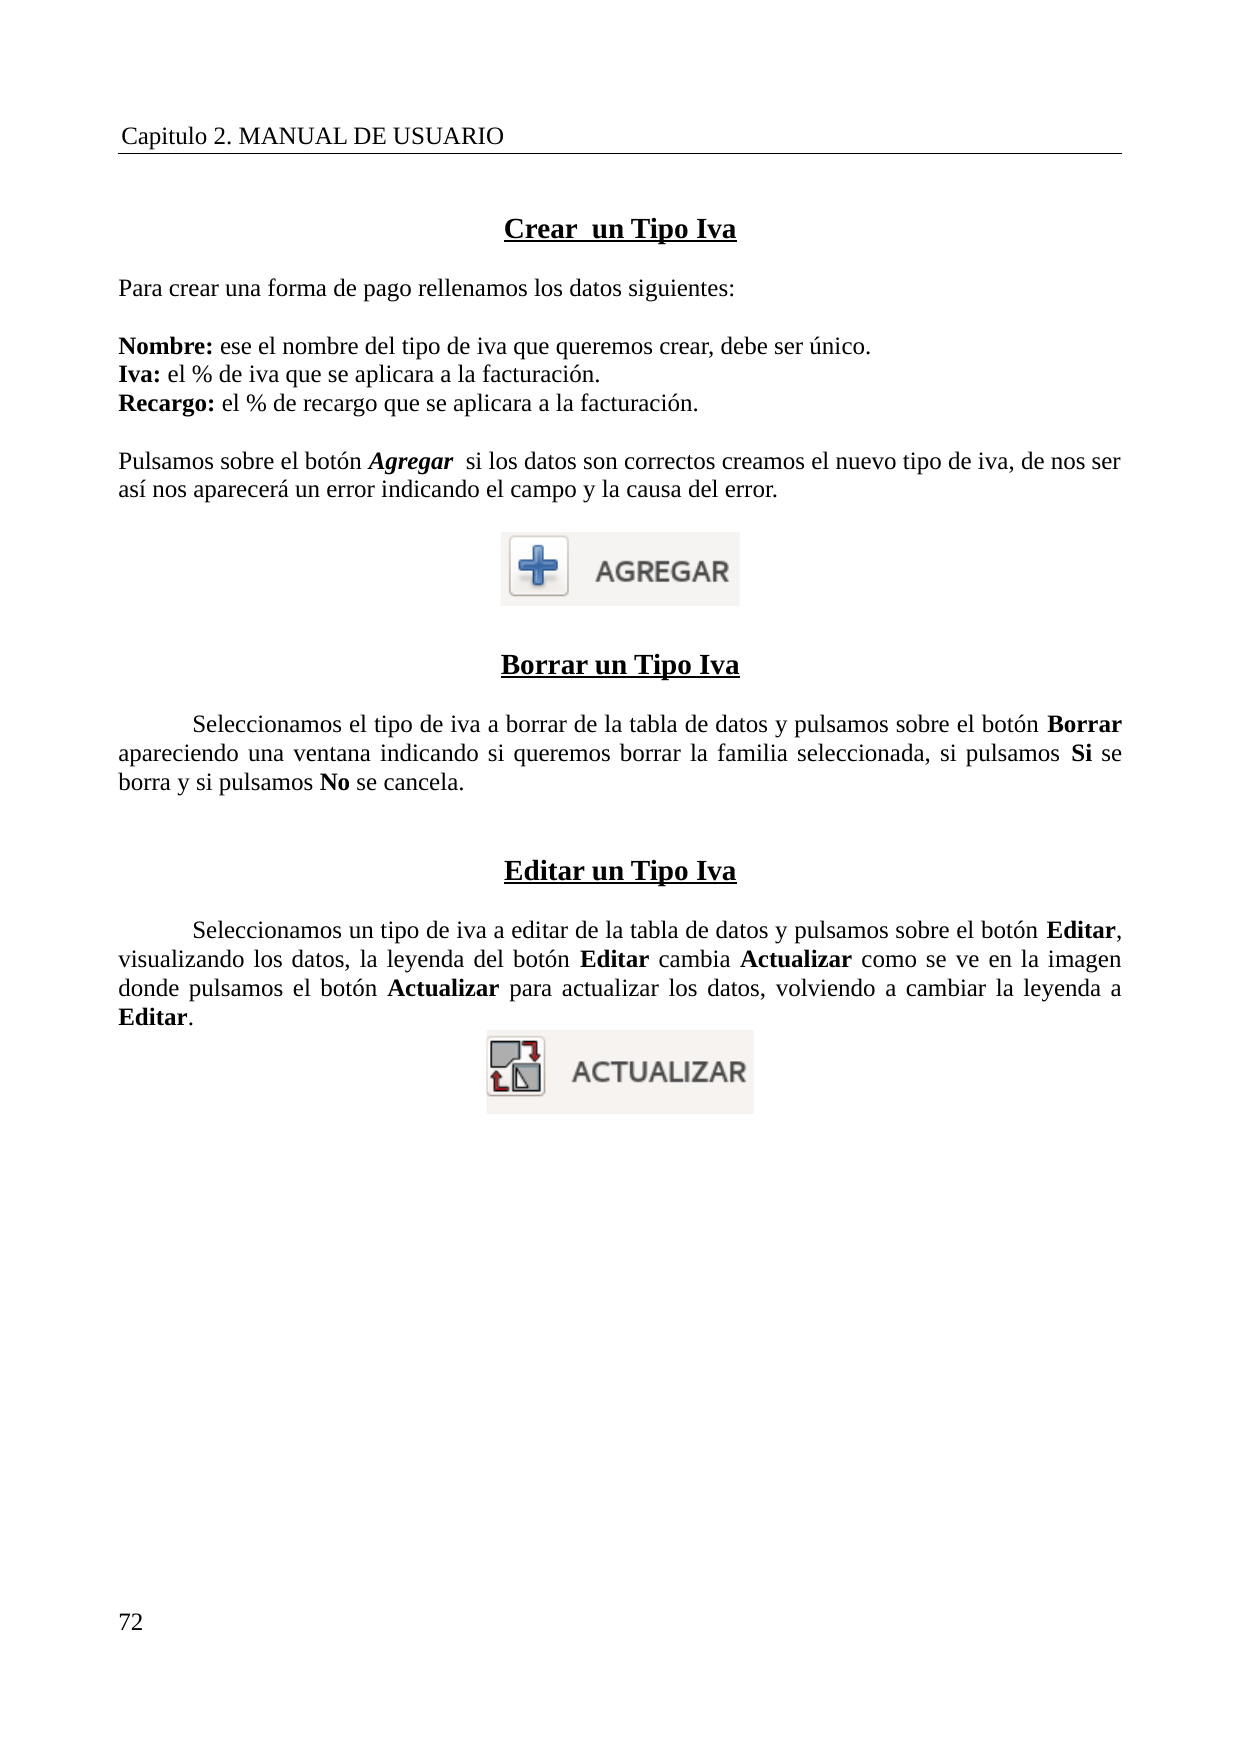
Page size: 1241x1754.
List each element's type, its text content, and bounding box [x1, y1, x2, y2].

text Crear un Tipo Iva [118, 211, 1122, 244]
text Nombre: ese el nombre del tipo de iva que queremos crear, debe ser único. [118, 331, 1122, 359]
text Editar un Tipo Iva [118, 853, 1122, 887]
picture [500, 532, 740, 606]
text Para crear una forma de pago rellenamos los datos siguientes: [118, 273, 1122, 302]
picture [486, 1030, 754, 1114]
text Seleccionamos un tipo de iva a editar de la tabla de datos y pulsamos sobre el botón Editar, visualizando los datos, la leyenda del botón Editar cambia Actualizar como se ve en la imagen donde pulsamos el botón Actualizar para actualizar los datos, volviendo a cambiar la leyenda a Editar. [118, 915, 1122, 1030]
text Borrar un Tipo Iva [118, 647, 1122, 681]
text Recargo: el % de recargo que se aplicara a la facturación. [118, 388, 1122, 417]
text Seleccionamos el tipo de iva a borrar de la tabla de datos y pulsamos sobre el botón Borrar apareciendo una ventana indicando si queremos borrar la familia seleccionada, si pulsamos Si se borra y si pulsamos No se cancela. [118, 709, 1122, 796]
text Iva: el % de iva que se aplicara a la facturación. [118, 359, 1122, 388]
text Pulsamos sobre el botón Agregar si los datos son correctos creamos el nuevo tipo de iva, de nos ser así nos aparecerá un error indicando el campo y la causa del error. [118, 446, 1122, 503]
